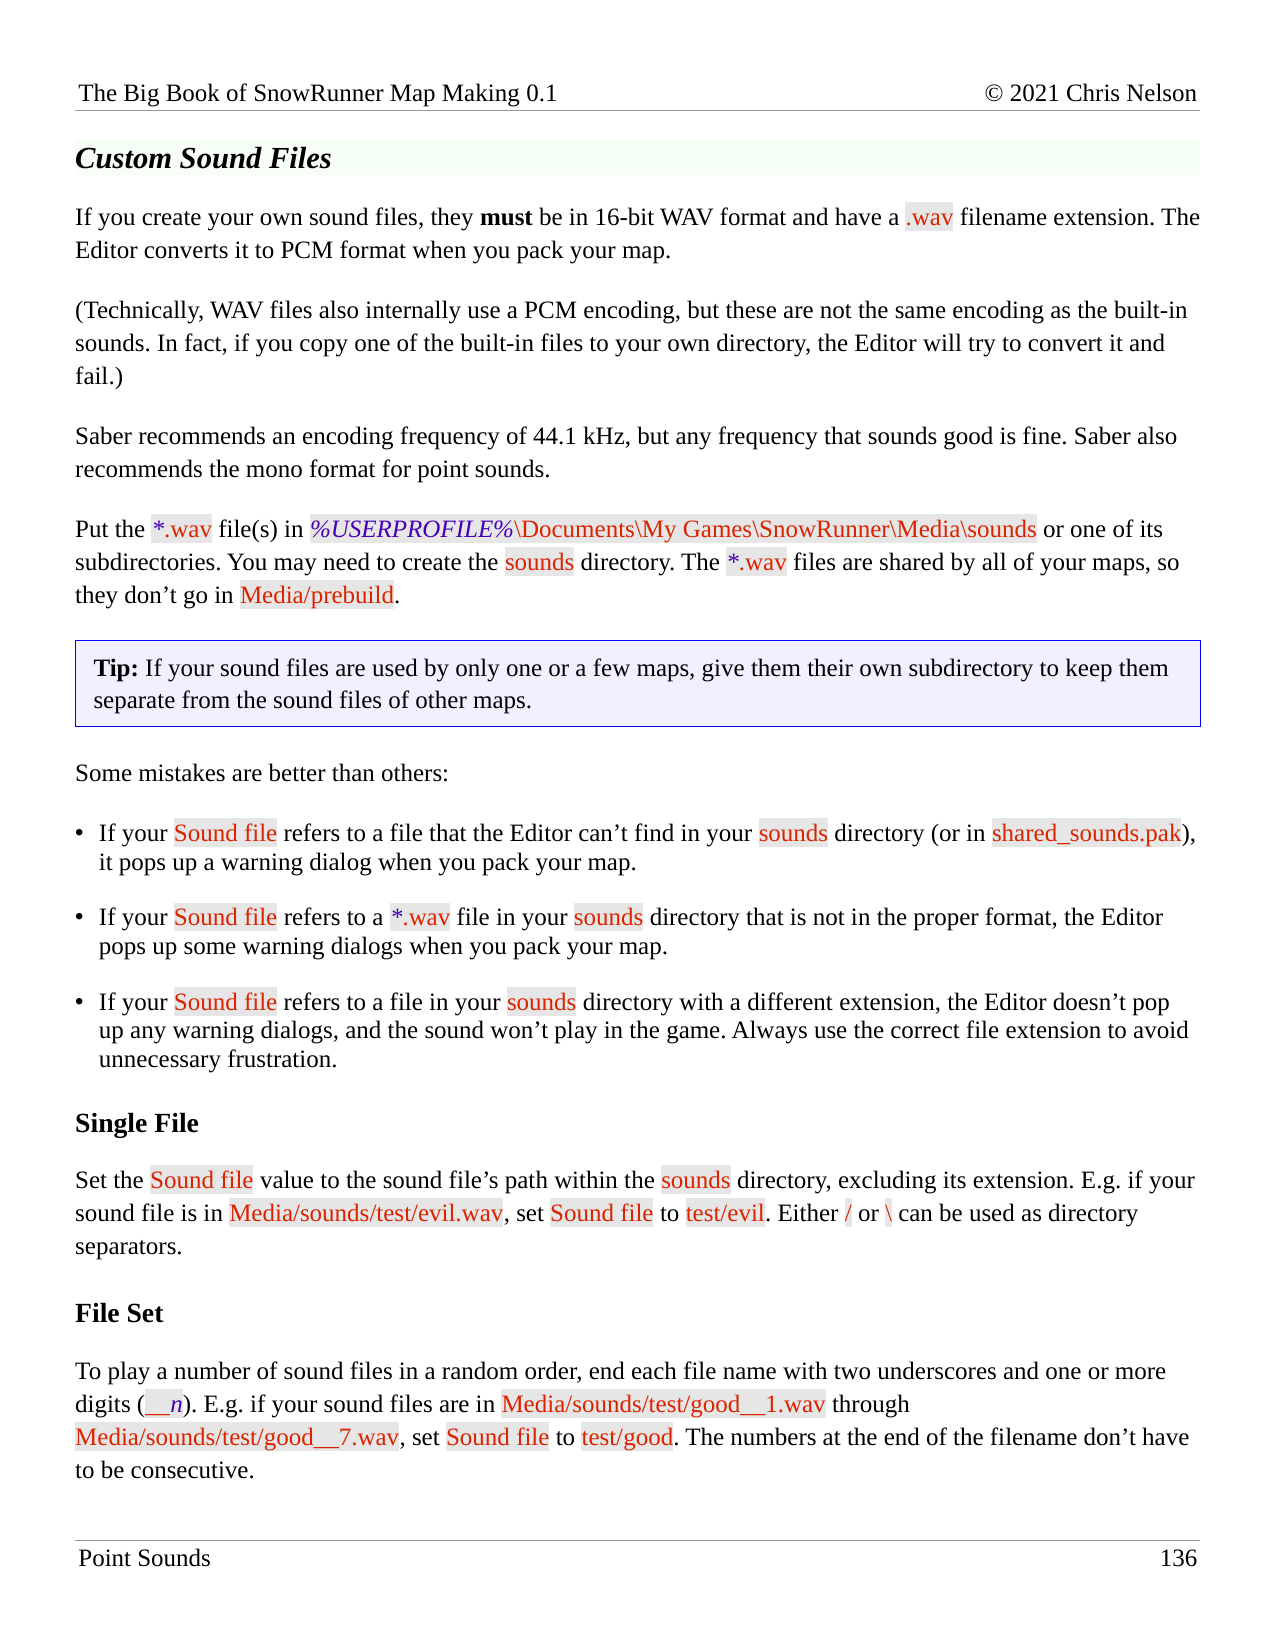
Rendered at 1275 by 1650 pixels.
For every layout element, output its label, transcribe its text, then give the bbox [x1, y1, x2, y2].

text Set the Sound file value to the sound file’s path within the sounds directory, excluding its extension. E.g. if your sound file is in Media/sounds/test/evil.wav, set Sound file to test/evil. Either / or \ can be used as directory separators. [75, 1165, 1200, 1260]
list If your Sound file refers to a file that the Editor can’t find in your sounds directory (or in shared_sounds.pak), it pops up a warning dialog when you pack your map. [75, 818, 1200, 875]
list If your Sound file refers to a *.wav file in your sounds directory that is not in the proper format, the Editor pops up some warning dialogs when you pack your map. [75, 902, 1200, 960]
list If your sound files are used by only one or a few maps, give them their own subdirectory to keep them separate from the sound files of other maps. [76, 641, 1200, 726]
text Saber recommends an encoding frequency of 44.1 kHz, but any frequency that sounds good is fine. Saber also recommends the mono format for point sounds. [75, 421, 1200, 483]
text If you create your own sound files, they must be in 16-bit WAV format and have a .wav filename extension. The Editor converts it to PCM format when you pack your map. [75, 202, 1200, 264]
list If your Sound file refers to a file in your sounds directory with a different extension, the Editor doesn’t pop up any warning dialogs, and the sound won’t play in the game. Always use the correct file extension to avoid unnecessary frustration. [75, 987, 1200, 1073]
text (Technically, WAV files also internally use a PCM encoding, but these are not the same encoding as the built-in sounds. In fact, if you copy one of the built-in files to your own directory, the Editor will try to convert it and fail.) [75, 295, 1200, 390]
subtitle Single File [75, 1106, 1200, 1138]
subtitle Custom Sound Files [75, 140, 1200, 175]
text To play a number of sound files in a random order, end each file name with two underscores and one or more digits (__n). E.g. if your sound files are in Media/sounds/test/good__1.wav through Media/sounds/test/good__7.wav, set Sound file to test/good. The numbers at the end of the filename don’t have to be consecutive. [75, 1356, 1200, 1484]
text Put the *.wav file(s) in %USERPROFILE%\Documents\My Games\SnowRunner\Media\sounds or one of its subdirectories. You may need to create the sounds directory. The *.wav files are shared by all of your maps, so they don’t go in Media/prebuild. [75, 514, 1200, 609]
subtitle File Set [75, 1297, 1200, 1329]
text Some mistakes are better than others: [75, 758, 1200, 787]
